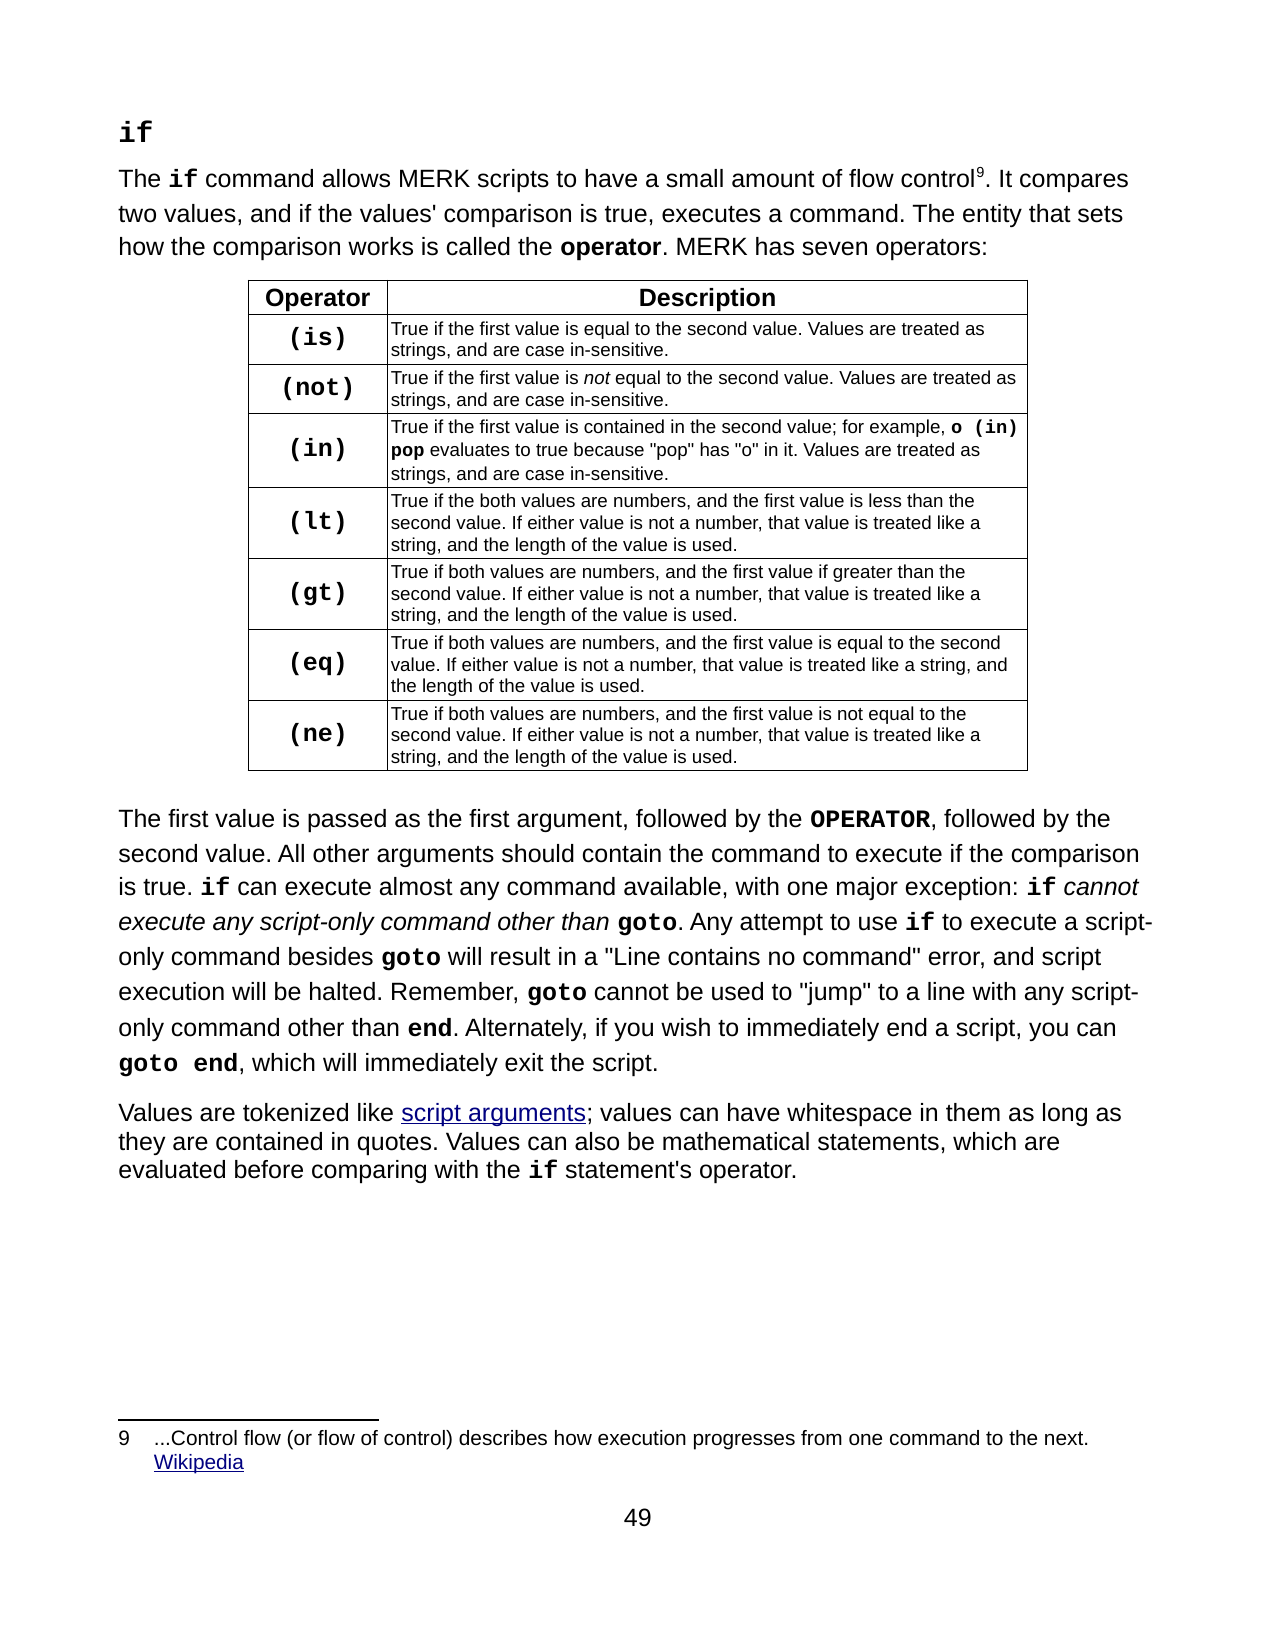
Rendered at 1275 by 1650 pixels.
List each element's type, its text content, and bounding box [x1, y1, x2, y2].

table_cell (eq) [249, 630, 387, 699]
table_header Operator [249, 281, 387, 314]
table_header Description [388, 281, 1027, 314]
text The if command allows MERK scripts to have a small amount of flow control. It compares two values, and if the values' comparison is true, executes a command. The entity that sets how the comparison works is called the operator. MERK has seven operators: [118, 164, 1157, 261]
text ...Control flow (or flow of control) describes how execution progresses from one command to the next. Wikipedia [118, 1426, 1157, 1474]
table_cell True if the first value is equal to the second value. Values are treated as strings, and are case in-sensitive. [388, 315, 1027, 364]
table_cell True if both values are numbers, and the first value is not equal to the second value. If either value is not a number, that value is treated like a string, and the length of the value is used. [388, 701, 1027, 770]
table_cell True if the first value is not equal to the second value. Values are treated as strings, and are case in-sensitive. [388, 365, 1027, 413]
table_cell True if the first value is contained in the second value; for example, o (in) pop evaluates to true because "pop" has "o" in it. Values are treated as strings, and are case in-sensitive. [388, 414, 1027, 487]
text Values are tokenized like script arguments; values can have whitespace in them as long as they are contained in quotes. Values can also be mathematical statements, which are evaluated before comparing with the if statement's operator. [118, 1098, 1157, 1186]
table_cell True if both values are numbers, and the first value if greater than the second value. If either value is not a number, that value is treated like a string, and the length of the value is used. [388, 559, 1027, 629]
table_cell (ne) [249, 701, 387, 770]
text The first value is passed as the first argument, followed by the OPERATOR, followed by the second value. All other arguments should contain the command to execute if the comparison is true. if can execute almost any command available, with one major exception: if cannot execute any script-only command other than goto. Any attempt to use if to execute a script-only command besides goto will result in a "Line contains no command" error, and script execution will be halted. Remember, goto cannot be used to "jump" to a line with any script-only command other than end. Alternately, if you wish to immediately end a script, you can goto end, which will immediately exit the script. [118, 771, 1157, 1079]
table_cell (gt) [249, 559, 387, 629]
table_cell (is) [249, 315, 387, 364]
table_cell True if the both values are numbers, and the first value is less than the second value. If either value is not a number, that value is treated like a string, and the length of the value is used. [388, 488, 1027, 558]
table_cell (lt) [249, 488, 387, 558]
table_cell (not) [249, 365, 387, 413]
table_cell True if both values are numbers, and the first value is equal to the second value. If either value is not a number, that value is treated like a string, and the length of the value is used. [388, 630, 1027, 699]
table_cell (in) [249, 414, 387, 487]
subtitle if [118, 118, 1157, 151]
